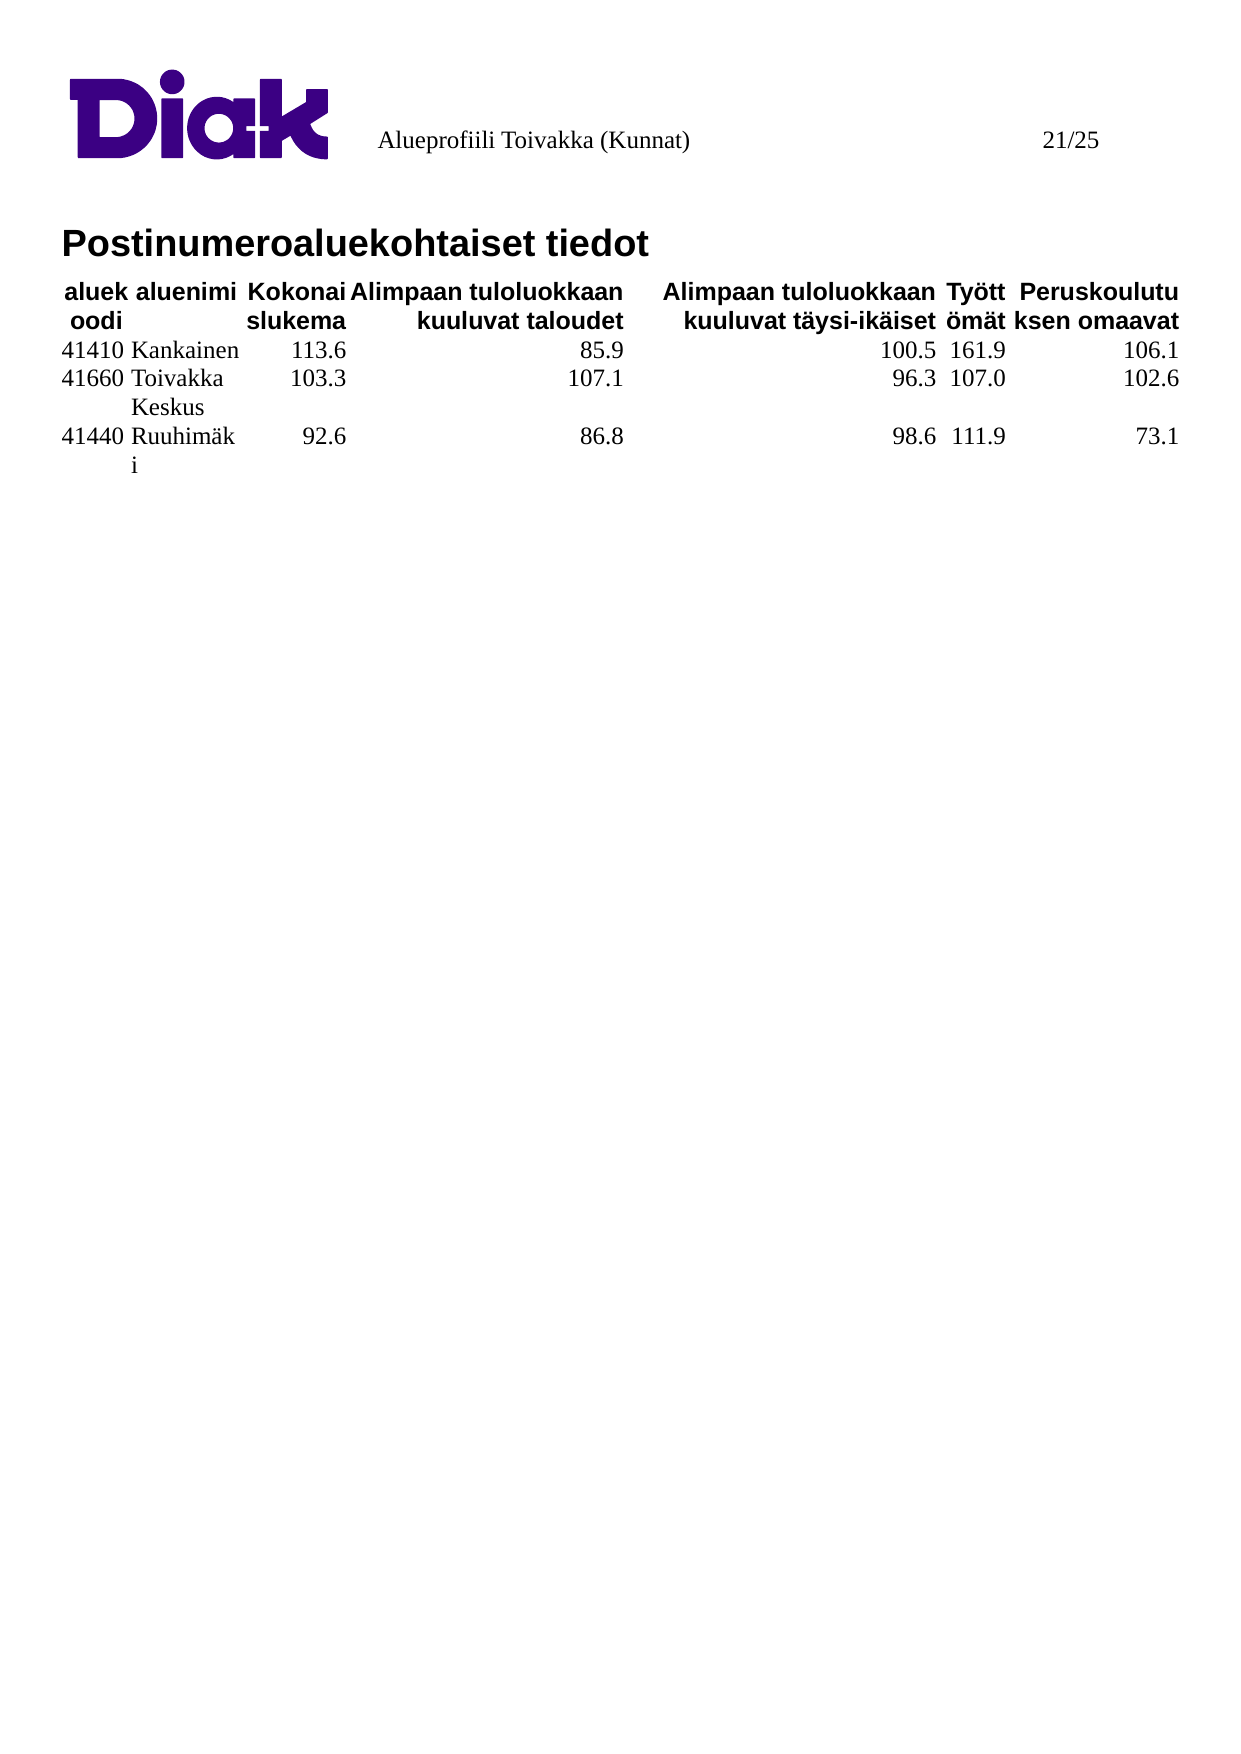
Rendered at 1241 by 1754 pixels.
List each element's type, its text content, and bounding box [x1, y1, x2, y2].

table_cell 92.6 [242, 421, 346, 478]
table_header aluenimi [131, 277, 242, 335]
table_header Alimpaan tuloluokkaan kuuluvat taloudet [346, 277, 624, 335]
table_cell 41660 [61, 364, 131, 421]
table_cell 98.6 [624, 421, 936, 478]
table_header Alimpaan tuloluokkaan kuuluvat täysi-ikäiset [624, 277, 936, 335]
table_header aluekoodi [61, 277, 131, 335]
table_header Peruskoulutuksen omaavat [1005, 277, 1179, 335]
table_cell 100.5 [624, 335, 936, 363]
table_cell Kankainen [131, 335, 242, 363]
table_cell 96.3 [624, 364, 936, 421]
table_cell 107.1 [346, 364, 624, 421]
table_cell Ruuhimäki [131, 421, 242, 478]
table_cell 85.9 [346, 335, 624, 363]
table_cell 41440 [61, 421, 131, 478]
subtitle Postinumeroaluekohtaiset tiedot [61, 221, 1179, 265]
table_cell Toivakka Keskus [131, 364, 242, 421]
table_cell 73.1 [1005, 421, 1179, 478]
table_header Kokonaislukema [242, 277, 346, 335]
table_cell 111.9 [936, 421, 1005, 478]
table_header Työttömät [936, 277, 1005, 335]
table_cell 107.0 [936, 364, 1005, 421]
table_cell 86.8 [346, 421, 624, 478]
table_cell 113.6 [242, 335, 346, 363]
table_cell 103.3 [242, 364, 346, 421]
table_cell 41410 [61, 335, 131, 363]
table_cell 106.1 [1005, 335, 1179, 363]
table_cell 102.6 [1005, 364, 1179, 421]
table_cell 161.9 [936, 335, 1005, 363]
